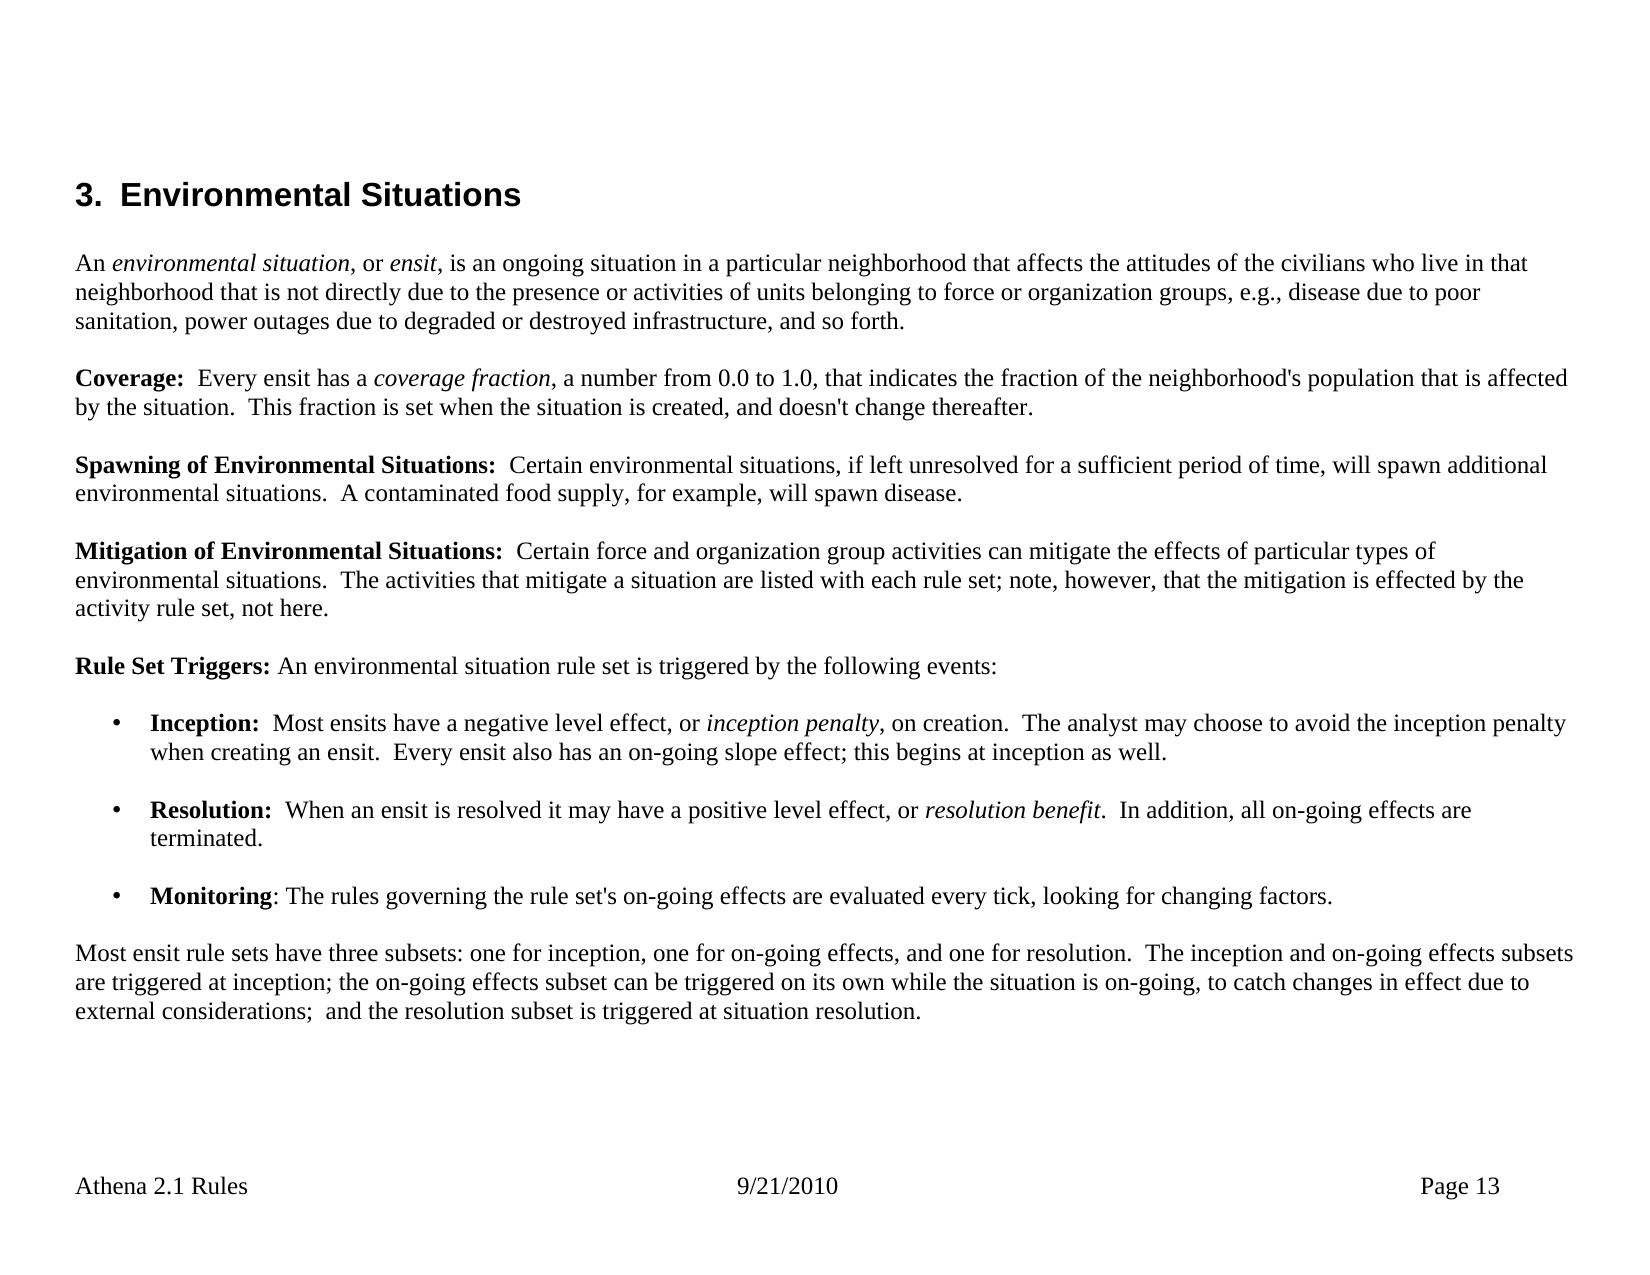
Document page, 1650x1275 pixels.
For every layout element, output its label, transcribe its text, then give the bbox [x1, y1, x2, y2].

subtitle Environmental Situations [75, 175, 1575, 213]
text Mitigation of Environmental Situations: Certain force and organization group activities can mitigate the effects of particular types of environmental situations. The activities that mitigate a situation are listed with each rule set; note, however, that the mitigation is effected by the activity rule set, not here. [75, 536, 1575, 622]
list Inception: Most ensits have a negative level effect, or inception penalty, on creation. The analyst may choose to avoid the inception penalty when creating an ensit. Every ensit also has an on-going slope effect; this begins at inception as well. [112, 708, 1575, 766]
text Rule Set Triggers: An environmental situation rule set is triggered by the following events: [75, 651, 1575, 680]
text An environmental situation, or ensit, is an ongoing situation in a particular neighborhood that affects the attitudes of the civilians who live in that neighborhood that is not directly due to the presence or activities of units belonging to force or organization groups, e.g., disease due to poor sanitation, power outages due to degraded or destroyed infrastructure, and so forth. [75, 248, 1575, 335]
list Resolution: When an ensit is resolved it may have a positive level effect, or resolution benefit. In addition, all on-going effects are terminated. [112, 795, 1575, 852]
text Coverage: Every ensit has a coverage fraction, a number from 0.0 to 1.0, that indicates the fraction of the neighborhood's population that is affected by the situation. This fraction is set when the situation is created, and doesn't change thereafter. [75, 363, 1575, 421]
text Most ensit rule sets have three subsets: one for inception, one for on-going effects, and one for resolution. The inception and on-going effects subsets are triggered at inception; the on-going effects subset can be triggered on its own while the situation is on-going, to catch changes in effect due to external considerations; and the resolution subset is triggered at situation resolution. [75, 938, 1575, 1025]
text Spawning of Environmental Situations: Certain environmental situations, if left unresolved for a sufficient period of time, will spawn additional environmental situations. A contaminated food supply, for example, will spawn disease. [75, 450, 1575, 507]
list Monitoring: The rules governing the rule set's on-going effects are evaluated every tick, looking for changing factors. [112, 881, 1575, 910]
